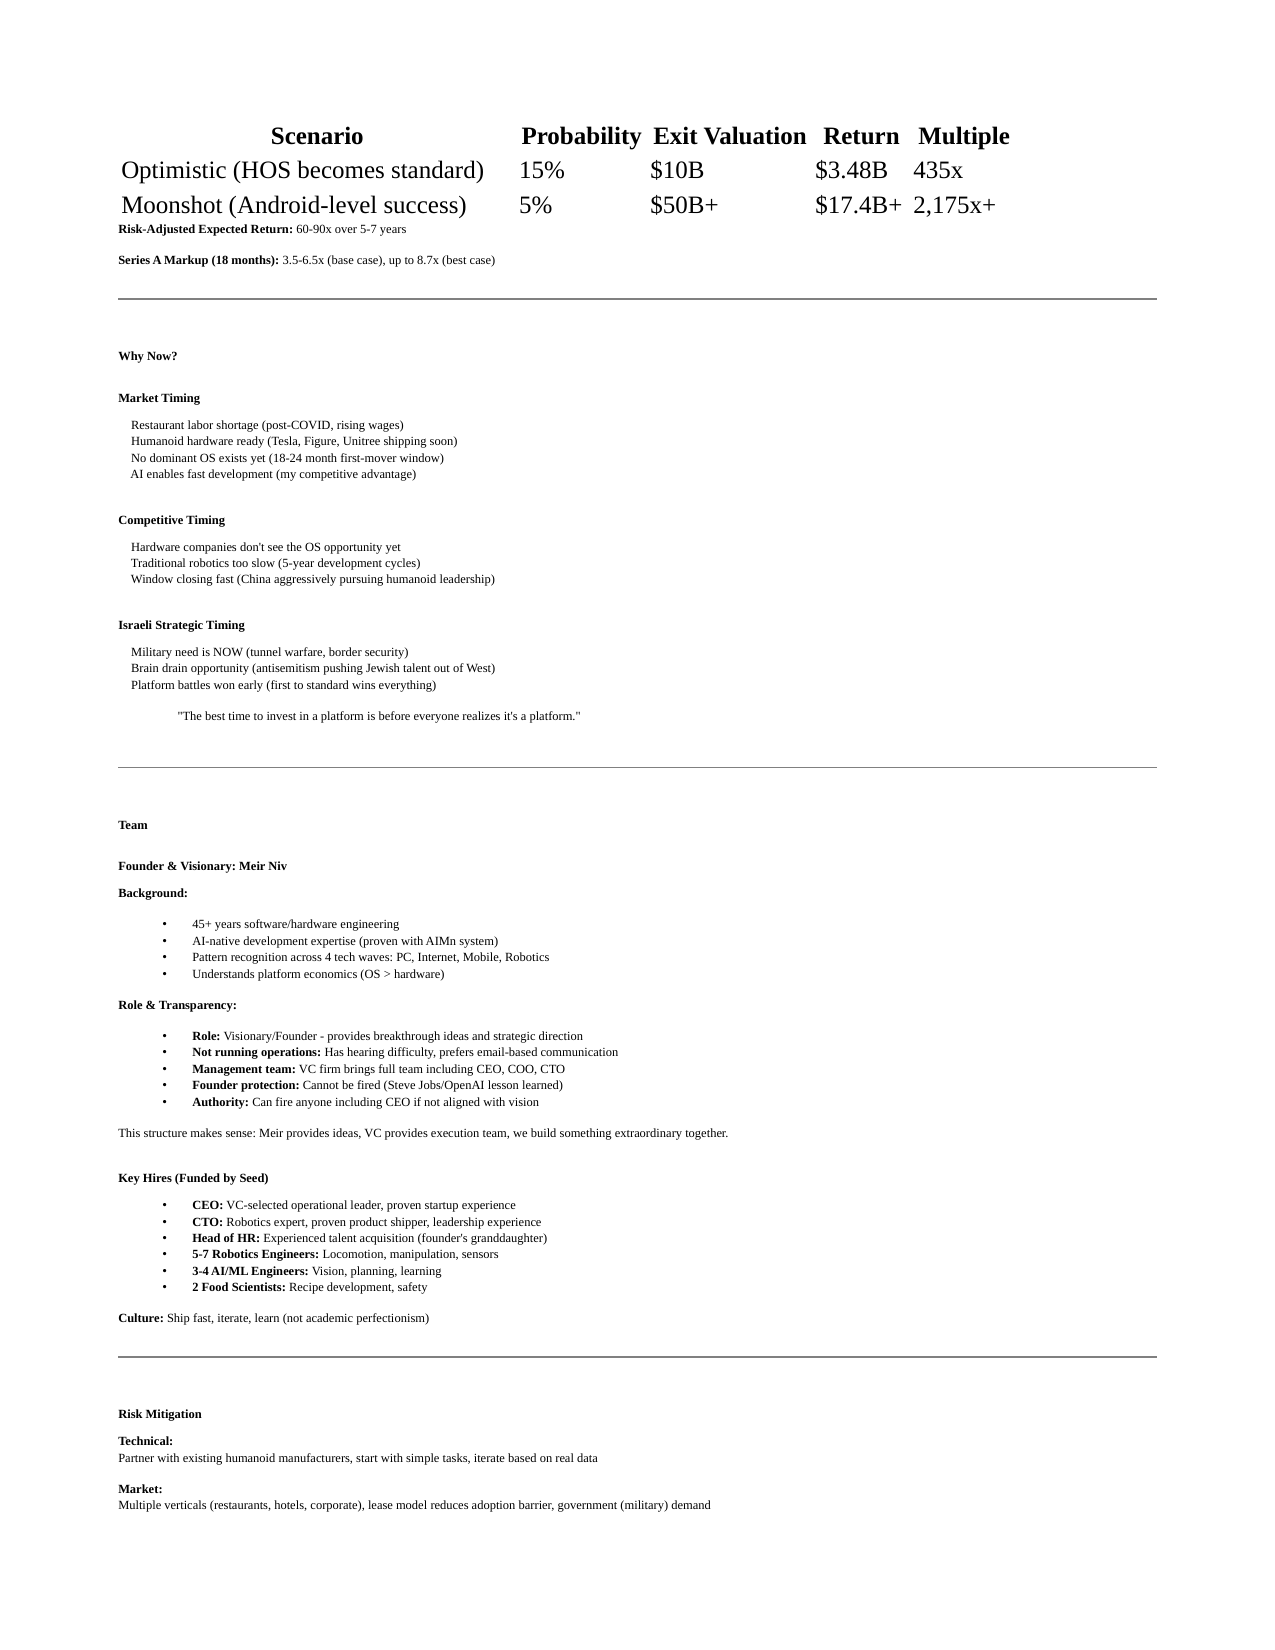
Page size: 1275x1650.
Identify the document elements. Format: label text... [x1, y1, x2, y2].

list CEO: VC-selected operational leader, proven startup experience [162, 1198, 1157, 1212]
list Head of HR: Experienced talent acquisition (founder's granddaughter) [162, 1231, 1157, 1245]
table_header Multiple [910, 118, 1017, 153]
table_cell $10B [647, 153, 812, 187]
subtitle Founder & Visionary: Meir Niv [118, 859, 1157, 873]
table_header Return [812, 118, 910, 153]
list Not running operations: Has hearing difficulty, prefers email-based communication [162, 1045, 1157, 1059]
subtitle Market Timing [118, 391, 1157, 405]
list Pattern recognition across 4 tech waves: PC, Internet, Mobile, Robotics [162, 950, 1157, 964]
text Market: Multiple verticals (restaurants, hotels, corporate), lease model reduces adoption barrier, government (military) demand [118, 1482, 1157, 1512]
text This structure makes sense: Meir provides ideas, VC provides execution team, we build something extraordinary together. [118, 1125, 1157, 1140]
subtitle Key Hires (Funded by Seed) [118, 1171, 1157, 1185]
table_cell $3.48B [812, 153, 910, 187]
list 45+ years software/hardware engineering [162, 917, 1157, 931]
list AI-native development expertise (proven with AIMn system) [162, 933, 1157, 948]
text Role & Transparency: [118, 997, 1157, 1012]
text Background: [118, 886, 1157, 900]
table_cell 15% [516, 153, 647, 187]
table_cell Moonshot (Android-level success) [118, 187, 516, 222]
table_header Exit Valuation [647, 118, 812, 153]
text Technical: Partner with existing humanoid manufacturers, start with simple tasks, iterate based on real data [118, 1434, 1157, 1465]
text Series A Markup (18 months): 3.5-6.5x (base case), up to 8.7x (best case) [118, 253, 1157, 267]
list 5-7 Robotics Engineers: Locomotion, manipulation, sensors [162, 1247, 1157, 1262]
table_cell $50B+ [647, 187, 812, 222]
list Founder protection: Cannot be fired (Steve Jobs/OpenAI lesson learned) [162, 1078, 1157, 1092]
text ✅ Restaurant labor shortage (post-COVID, rising wages) ✅ Humanoid hardware ready (Tesla, Figure, Unitree shipping soon) ✅ No dominant OS exists yet (18-24 month first-mover window) ✅ AI enables fast development (my competitive advantage) [118, 417, 1157, 481]
list Role: Visionary/Founder - provides breakthrough ideas and strategic direction [162, 1028, 1157, 1043]
table_cell 2,175x+ [910, 187, 1017, 222]
list Authority: Can fire anyone including CEO if not aligned with vision [162, 1094, 1157, 1109]
text ✅ Hardware companies don't see the OS opportunity yet ✅ Traditional robotics too slow (5-year development cycles) ✅ Window closing fast (China aggressively pursuing humanoid leadership) [118, 539, 1157, 587]
subtitle Competitive Timing [118, 512, 1157, 527]
subtitle Risk Mitigation [118, 1407, 1157, 1422]
text ✅ Military need is NOW (tunnel warfare, border security) ✅ Brain drain opportunity (antisemitism pushing Jewish talent out of West) ✅ Platform battles won early (first to standard wins everything) [118, 645, 1157, 692]
list 3-4 AI/ML Engineers: Vision, planning, learning [162, 1264, 1157, 1278]
table_cell 435x [910, 153, 1017, 187]
list CTO: Robotics expert, proven product shipper, leadership experience [162, 1214, 1157, 1229]
subtitle Team [118, 818, 1157, 832]
subtitle Why Now? [118, 349, 1157, 363]
text Risk-Adjusted Expected Return: 60-90x over 5-7 years [118, 222, 1157, 236]
table_cell 5% [516, 187, 647, 222]
table_cell Optimistic (HOS becomes standard) [118, 153, 516, 187]
list Management team: VC firm brings full team including CEO, COO, CTO [162, 1061, 1157, 1076]
list Understands platform economics (OS > hardware) [162, 966, 1157, 981]
list 2 Food Scientists: Recipe development, safety [162, 1280, 1157, 1294]
table_header Scenario [118, 118, 516, 153]
table_cell $17.4B+ [812, 187, 910, 222]
table_header Probability [516, 118, 647, 153]
text Culture: Ship fast, iterate, learn (not academic perfectionism) [118, 1311, 1157, 1326]
text "The best time to invest in a platform is before everyone realizes it's a platform." [177, 709, 1098, 723]
subtitle Israeli Strategic Timing [118, 618, 1157, 632]
